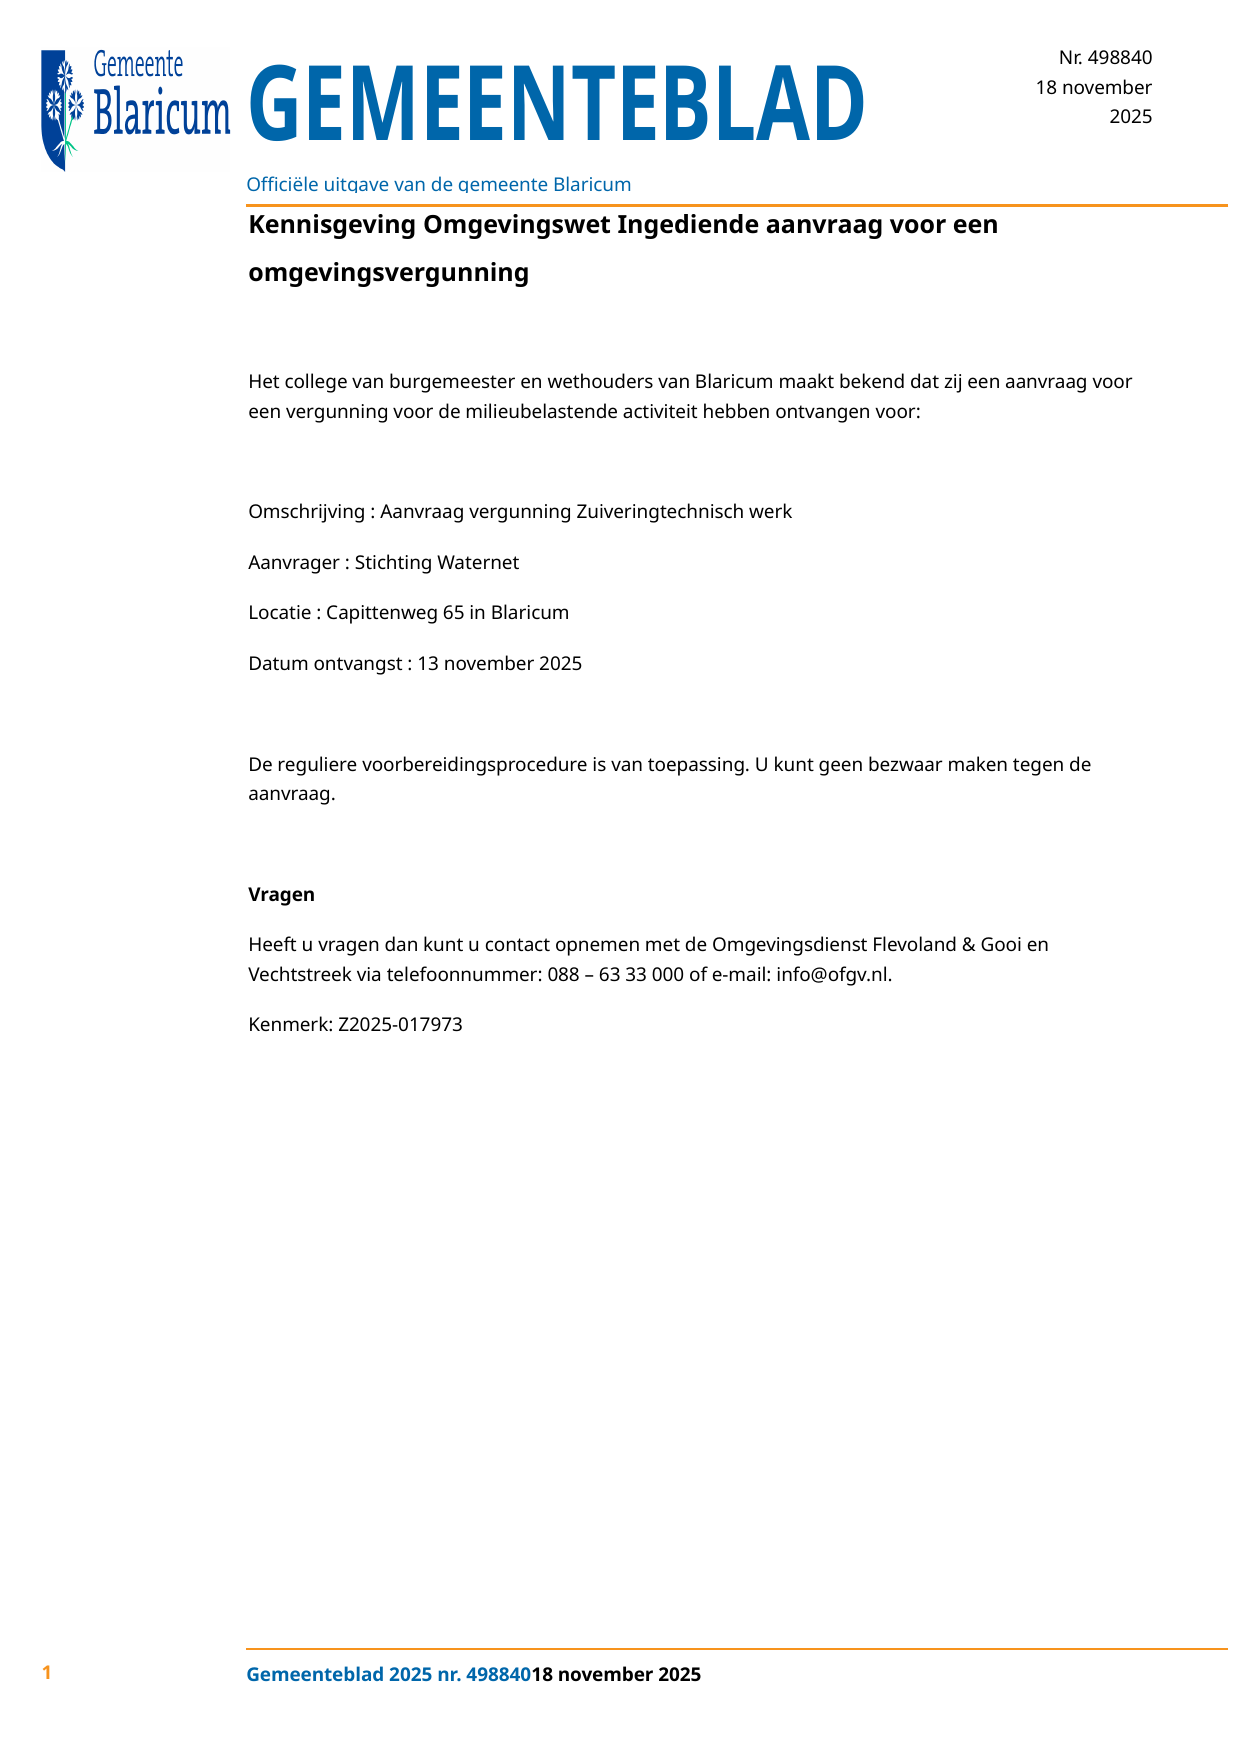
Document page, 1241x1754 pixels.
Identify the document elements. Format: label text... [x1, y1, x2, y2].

text Aanvrager : Stichting Waternet [248, 549, 1152, 575]
text Kennisgeving Omgevingswet Ingediende aanvraag voor een omgevingsvergunning [248, 207, 1152, 288]
text Vragen [248, 881, 1152, 907]
text Heeft u vragen dan kunt u contact opnemen met de Omgevingsdienst Flevoland & Gooi en Vechtstreek via telefoonnummer: 088 – 63 33 000 of e-mail: info@ofgv.nl. [248, 932, 1152, 987]
text Datum ontvangst : 13 november 2025 [248, 650, 1152, 676]
text Omschrijving : Aanvraag vergunning Zuiveringtechnisch werk [248, 499, 1152, 524]
text Het college van burgemeester en wethouders van Blaricum maakt bekend dat zij een aanvraag voor een vergunning voor de milieubelastende activiteit hebben ontvangen voor: [248, 368, 1152, 424]
text Locatie : Capittenweg 65 in Blaricum [248, 599, 1152, 625]
text De reguliere voorbereidingsprocedure is van toepassing. U kunt geen bezwaar maken tegen de aanvraag. [248, 751, 1152, 806]
text Kenmerk: Z2025-017973 [248, 1012, 1152, 1037]
picture [41, 47, 231, 172]
